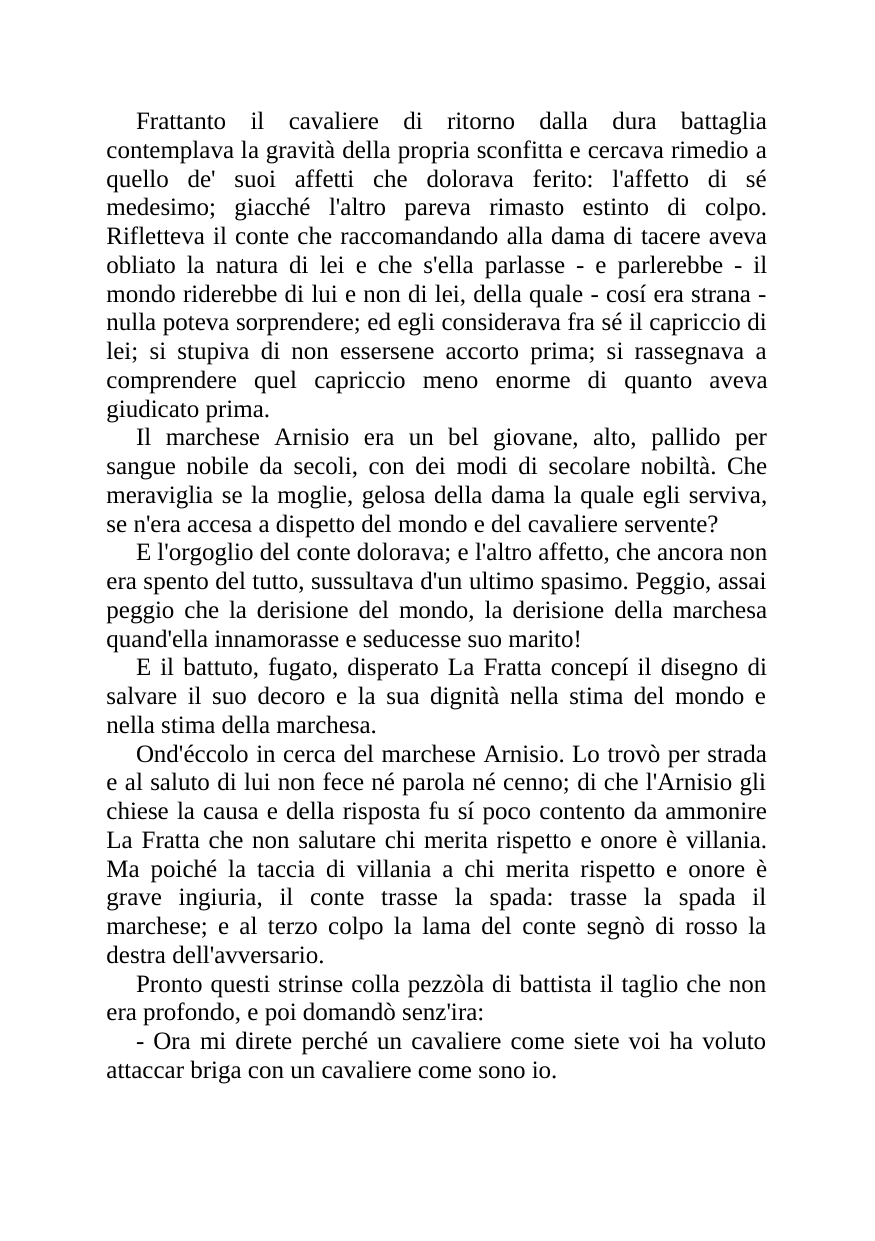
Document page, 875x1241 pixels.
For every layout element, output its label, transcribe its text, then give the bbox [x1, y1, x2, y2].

text E l'orgoglio del conte dolorava; e l'altro affetto, che ancora non era spento del tutto, sussultava d'un ultimo spasimo. Peggio, assai peggio che la derisione del mondo, la derisione della marchesa quand'ella innamorasse e seducesse suo marito! [106, 537, 768, 652]
text - Ora mi direte perché un cavaliere come siete voi ha voluto attaccar briga con un cavaliere come sono io. [106, 1026, 768, 1084]
text Il marchese Arnisio era un bel giovane, alto, pallido per sangue nobile da secoli, con dei modi di secolare nobiltà. Che meraviglia se la moglie, gelosa della dama la quale egli serviva, se n'era accesa a dispetto del mondo e del cavaliere servente? [106, 422, 768, 537]
text Ond'éccolo in cerca del marchese Arnisio. Lo trovò per strada e al saluto di lui non fece né parola né cenno; di che l'Arnisio gli chiese la causa e della risposta fu sí poco contento da ammonire La Fratta che non salutare chi merita rispetto e onore è villania. Ma poiché la taccia di villania a chi merita rispetto e onore è grave ingiuria, il conte trasse la spada: trasse la spada il marchese; e al terzo colpo la lama del conte segnò di rosso la destra dell'avversario. [106, 739, 768, 969]
text Frattanto il cavaliere di ritorno dalla dura battaglia contemplava la gravità della propria sconfitta e cercava rimedio a quello de' suoi affetti che dolorava ferito: l'affetto di sé medesimo; giacché l'altro pareva rimasto estinto di colpo. Rifletteva il conte che raccomandando alla dama di tacere aveva obliato la natura di lei e che s'ella parlasse - e parlerebbe - il mondo riderebbe di lui e non di lei, della quale - cosí era strana - nulla poteva sorprendere; ed egli considerava fra sé il capriccio di lei; si stupiva di non essersene accorto prima; si rassegnava a comprendere quel capriccio meno enorme di quanto aveva giudicato prima. [106, 106, 768, 422]
text Pronto questi strinse colla pezzòla di battista il taglio che non era profondo, e poi domandò senz'ira: [106, 969, 768, 1026]
text E il battuto, fugato, disperato La Fratta concepí il disegno di salvare il suo decoro e la sua dignità nella stima del mondo e nella stima della marchesa. [106, 652, 768, 739]
